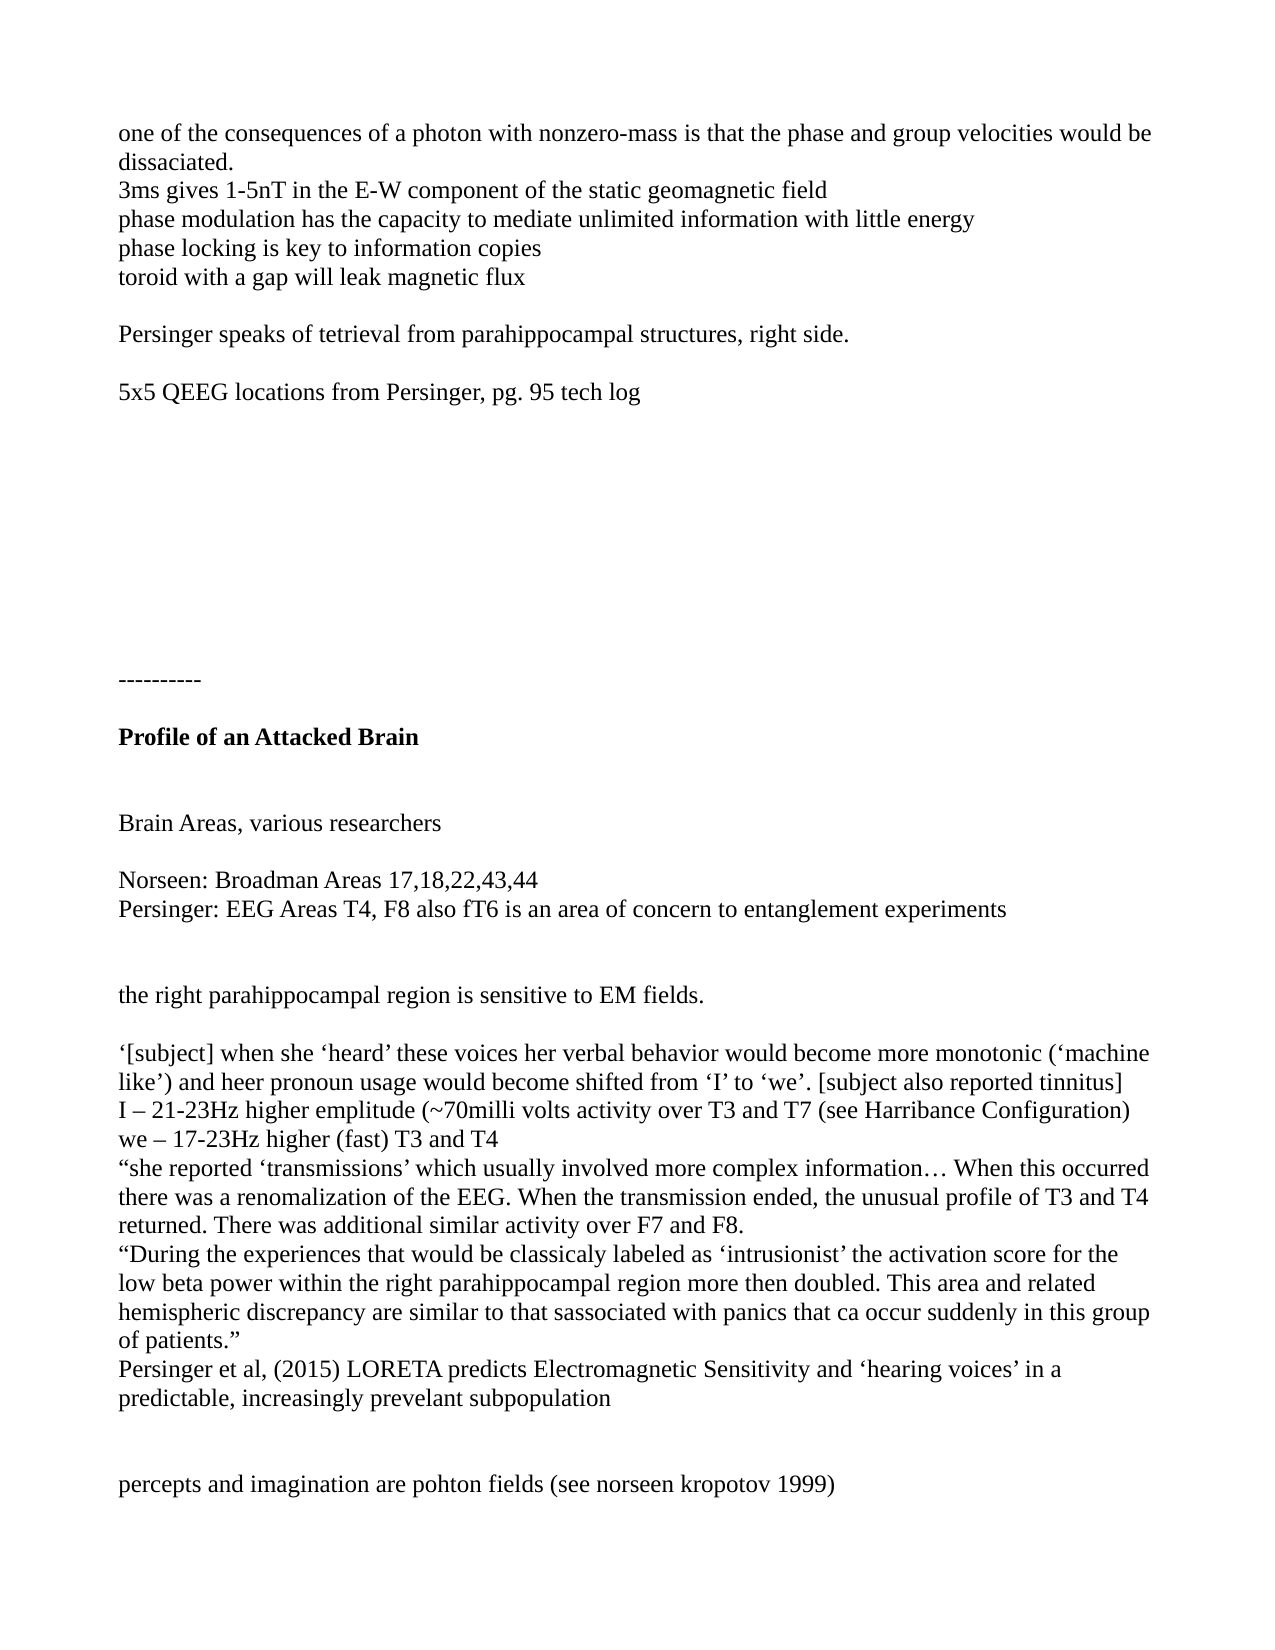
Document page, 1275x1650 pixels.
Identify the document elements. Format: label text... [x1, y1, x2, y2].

text Brain Areas, various researchers [118, 808, 1157, 837]
text I – 21-23Hz higher emplitude (~70milli volts activity over T3 and T7 (see Harribance Configuration) [118, 1096, 1157, 1124]
text phase locking is key to information copies [118, 233, 1157, 262]
text 3ms gives 1-5nT in the E-W component of the static geomagnetic field [118, 176, 1157, 204]
text Persinger et al, (2015) LORETA predicts Electromagnetic Sensitivity and ‘hearing voices’ in a predictable, increasingly prevelant subpopulation [118, 1354, 1157, 1412]
text toroid with a gap will leak magnetic flux [118, 262, 1157, 291]
text “During the experiences that would be classicaly labeled as ‘intrusionist’ the activation score for the low beta power within the right parahippocampal region more then doubled. This area and related hemispheric discrepancy are similar to that sassociated with panics that ca occur suddenly in this group of patients.” [118, 1239, 1157, 1354]
text “she reported ‘transmissions’ which usually involved more complex information… When this occurred there was a renomalization of the EEG. When the transmission ended, the unusual profile of T3 and T4 returned. There was additional similar activity over F7 and F8. [118, 1153, 1157, 1239]
text one of the consequences of a photon with nonzero-mass is that the phase and group velocities would be dissaciated. [118, 118, 1157, 176]
text Profile of an Attacked Brain [118, 722, 1157, 751]
text ‘[subject] when she ‘heard’ these voices her verbal behavior would become more monotonic (‘machine like’) and heer pronoun usage would become shifted from ‘I’ to ‘we’. [subject also reported tinnitus] [118, 1038, 1157, 1096]
text ---------- [118, 664, 1157, 693]
text phase modulation has the capacity to mediate unlimited information with little energy [118, 204, 1157, 233]
text Persinger: EEG Areas T4, F8 also fT6 is an area of concern to entanglement experiments [118, 894, 1157, 923]
text percepts and imagination are pohton fields (see norseen kropotov 1999) [118, 1469, 1157, 1498]
text the right parahippocampal region is sensitive to EM fields. [118, 981, 1157, 1009]
text 5x5 QEEG locations from Persinger, pg. 95 tech log [118, 377, 1157, 406]
text Norseen: Broadman Areas 17,18,22,43,44 [118, 866, 1157, 894]
text Persinger speaks of tetrieval from parahippocampal structures, right side. [118, 319, 1157, 348]
text we – 17-23Hz higher (fast) T3 and T4 [118, 1124, 1157, 1153]
